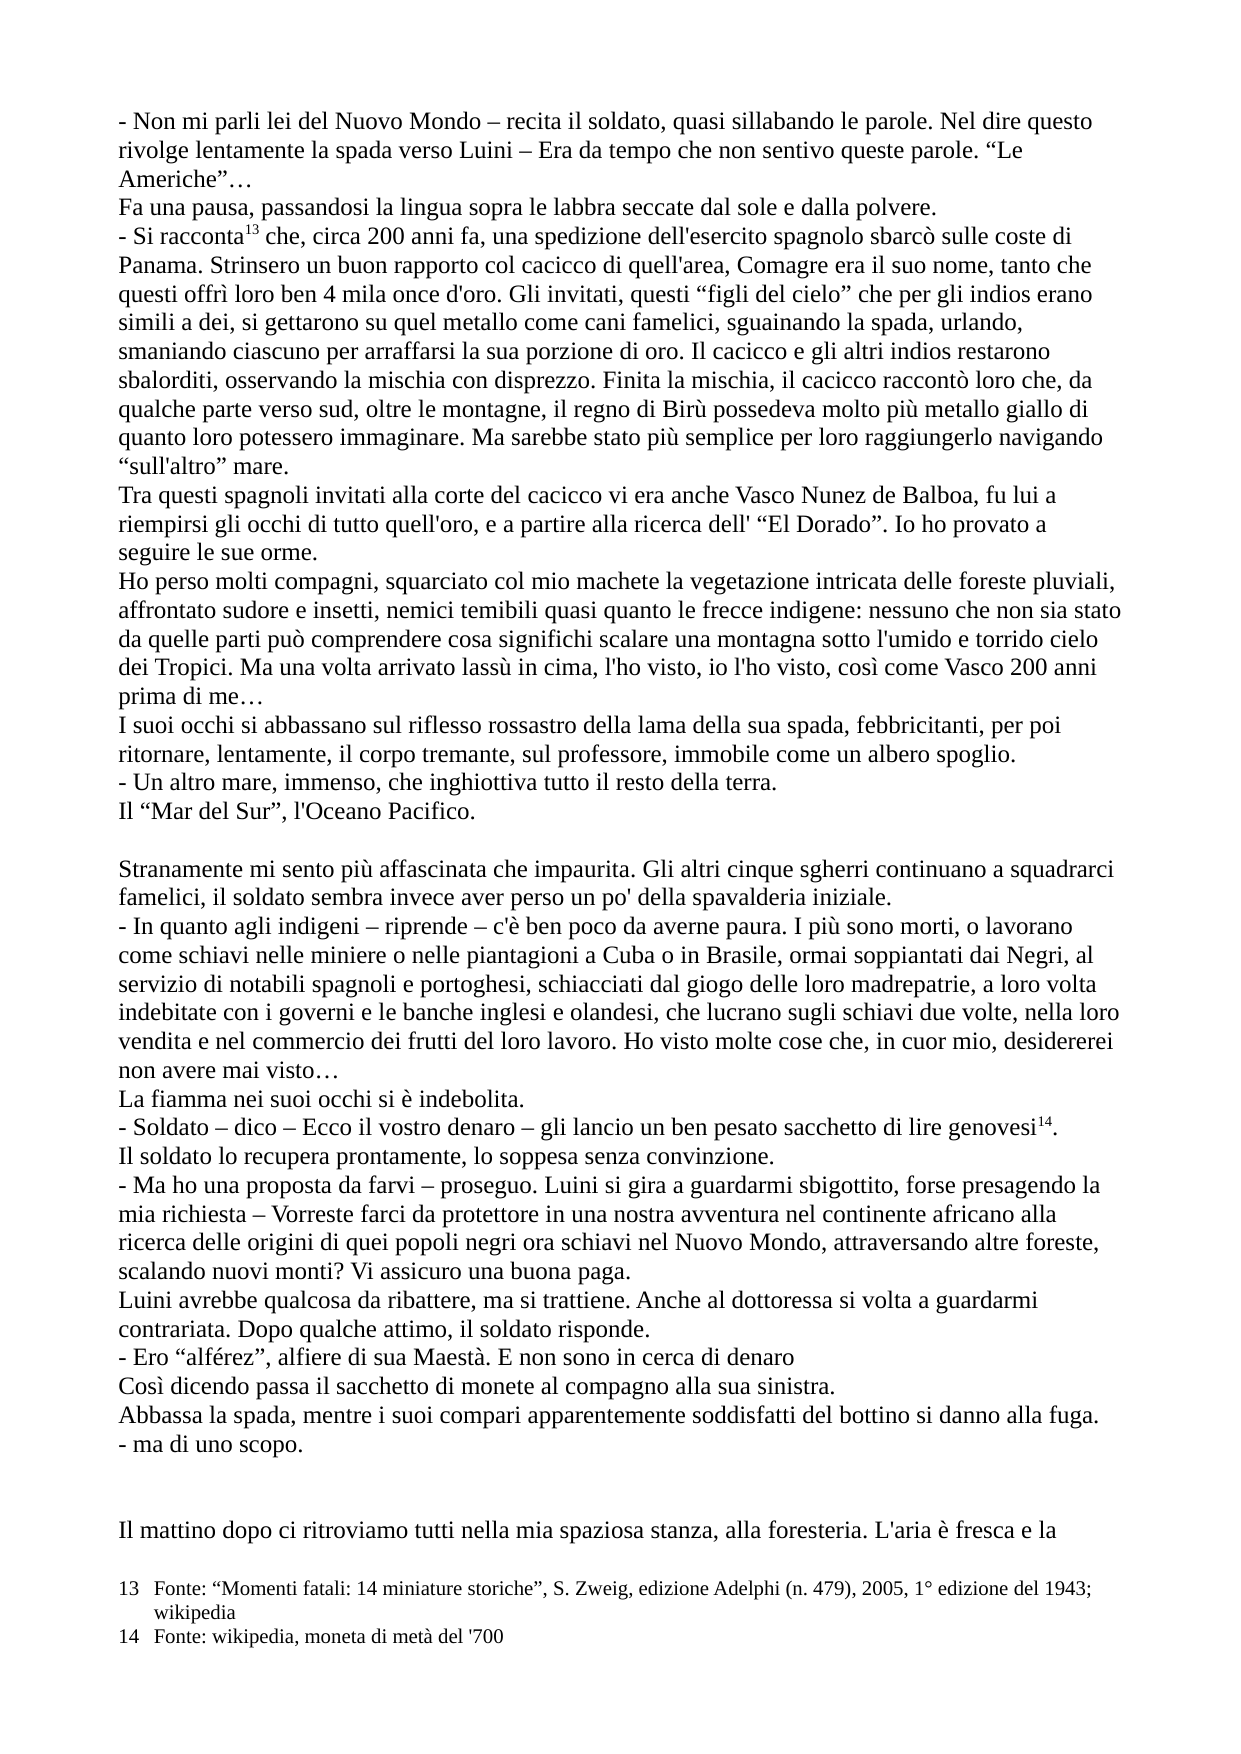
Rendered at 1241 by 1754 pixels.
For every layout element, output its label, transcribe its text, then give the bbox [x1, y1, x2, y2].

text Fa una pausa, passandosi la lingua sopra le labbra seccate dal sole e dalla polvere. [118, 192, 1122, 221]
text - ma di uno scopo. [118, 1429, 1122, 1457]
text - In quanto agli indigeni – riprende – c'è ben poco da averne paura. I più sono morti, o lavorano come schiavi nelle miniere o nelle piantagioni a Cuba o in Brasile, ormai soppiantati dai Negri, al servizio di notabili spagnoli e portoghesi, schiacciati dal giogo delle loro madrepatrie, a loro volta indebitate con i governi e le banche inglesi e olandesi, che lucrano sugli schiavi due volte, nella loro vendita e nel commercio dei frutti del loro lavoro. Ho visto molte cose che, in cuor mio, desidererei non avere mai visto… [118, 911, 1122, 1084]
text - Non mi parli lei del Nuovo Mondo – recita il soldato, quasi sillabando le parole. Nel dire questo rivolge lentamente la spada verso Luini – Era da tempo che non sentivo queste parole. “Le Americhe”… [118, 106, 1122, 192]
text Tra questi spagnoli invitati alla corte del cacicco vi era anche Vasco Nunez de Balboa, fu lui a riempirsi gli occhi di tutto quell'oro, e a partire alla ricerca dell' “El Dorado”. Io ho provato a seguire le sue orme. [118, 480, 1122, 566]
text Così dicendo passa il sacchetto di monete al compagno alla sua sinistra. [118, 1371, 1122, 1400]
text - Si racconta che, circa 200 anni fa, una spedizione dell'esercito spagnolo sbarcò sulle coste di Panama. Strinsero un buon rapporto col cacicco di quell'area, Comagre era il suo nome, tanto che questi offrì loro ben 4 mila once d'oro. Gli invitati, questi “figli del cielo” che per gli indios erano simili a dei, si gettarono su quel metallo come cani famelici, sguainando la spada, urlando, smaniando ciascuno per arraffarsi la sua porzione di oro. Il cacicco e gli altri indios restarono sbalorditi, osservando la mischia con disprezzo. Finita la mischia, il cacicco raccontò loro che, da qualche parte verso sud, oltre le montagne, il regno di Birù possedeva molto più metallo giallo di quanto loro potessero immaginare. Ma sarebbe stato più semplice per loro raggiungerlo navigando “sull'altro” mare. [118, 221, 1122, 480]
text Il mattino dopo ci ritroviamo tutti nella mia spaziosa stanza, alla foresteria. L'aria è fresca e la [118, 1515, 1122, 1544]
text La fiamma nei suoi occhi si è indebolita. [118, 1084, 1122, 1112]
text I suoi occhi si abbassano sul riflesso rossastro della lama della sua spada, febbricitanti, per poi ritornare, lentamente, il corpo tremante, sul professore, immobile come un albero spoglio. [118, 710, 1122, 767]
text - Un altro mare, immenso, che inghiottiva tutto il resto della terra. [118, 767, 1122, 796]
text Fonte: “Momenti fatali: 14 miniature storiche”, S. Zweig, edizione Adelphi (n. 479), 2005, 1° edizione del 1943; wikipedia [118, 1576, 1122, 1624]
text - Ma ho una proposta da farvi – proseguo. Luini si gira a guardarmi sbigottito, forse presagendo la mia richiesta – Vorreste farci da protettore in una nostra avventura nel continente africano alla ricerca delle origini di quei popoli negri ora schiavi nel Nuovo Mondo, attraversando altre foreste, scalando nuovi monti? Vi assicuro una buona paga. [118, 1170, 1122, 1285]
text Il soldato lo recupera prontamente, lo soppesa senza convinzione. [118, 1141, 1122, 1170]
text Fonte: wikipedia, moneta di metà del '700 [118, 1624, 1122, 1648]
text - Soldato – dico – Ecco il vostro denaro – gli lancio un ben pesato sacchetto di lire genovesi. [118, 1112, 1122, 1141]
text Il “Mar del Sur”, l'Oceano Pacifico. [118, 796, 1122, 825]
text Abbassa la spada, mentre i suoi compari apparentemente soddisfatti del bottino si danno alla fuga. [118, 1400, 1122, 1429]
text Ho perso molti compagni, squarciato col mio machete la vegetazione intricata delle foreste pluviali, affrontato sudore e insetti, nemici temibili quasi quanto le frecce indigene: nessuno che non sia stato da quelle parti può comprendere cosa significhi scalare una montagna sotto l'umido e torrido cielo dei Tropici. Ma una volta arrivato lassù in cima, l'ho visto, io l'ho visto, così come Vasco 200 anni prima di me… [118, 566, 1122, 710]
text Luini avrebbe qualcosa da ribattere, ma si trattiene. Anche al dottoressa si volta a guardarmi contrariata. Dopo qualche attimo, il soldato risponde. [118, 1285, 1122, 1342]
text Stranamente mi sento più affascinata che impaurita. Gli altri cinque sgherri continuano a squadrarci famelici, il soldato sembra invece aver perso un po' della spavalderia iniziale. [118, 854, 1122, 911]
text - Ero “alférez”, alfiere di sua Maestà. E non sono in cerca di denaro [118, 1342, 1122, 1371]
